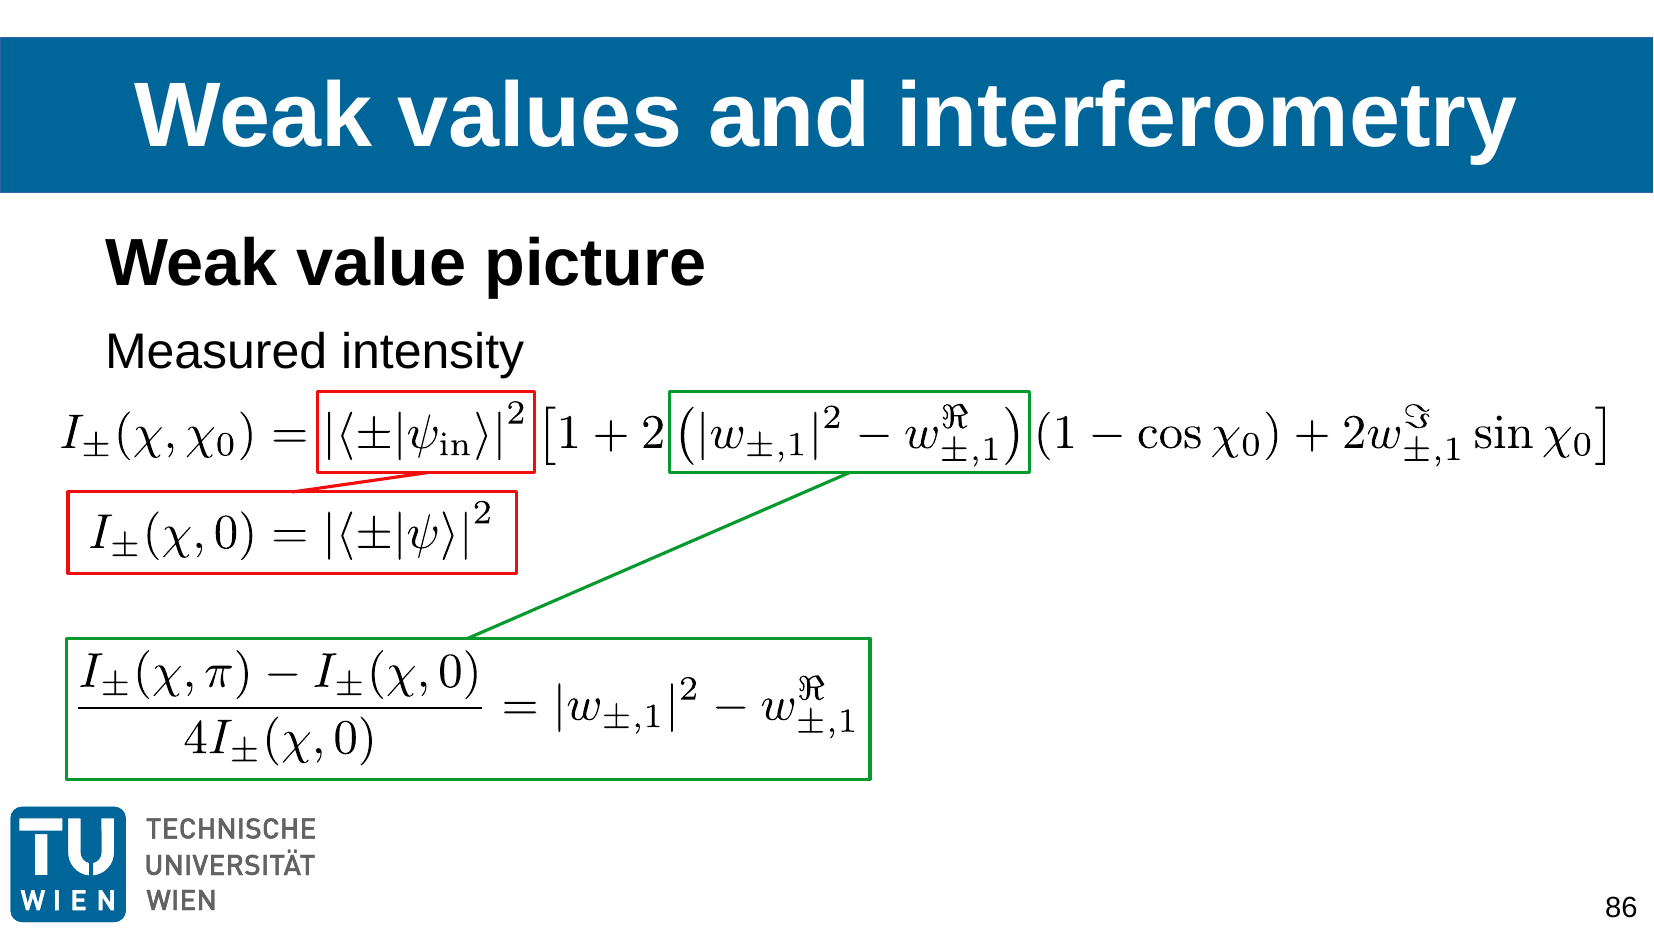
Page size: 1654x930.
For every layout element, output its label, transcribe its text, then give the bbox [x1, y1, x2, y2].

picture [60, 642, 859, 772]
picture [366, 399, 840, 484]
picture [79, 498, 500, 565]
picture [830, 399, 1612, 484]
title Weak values and interferometry [0, 37, 1653, 193]
list Weak value picture Measured intensity [105, 225, 1593, 391]
picture [671, 399, 1028, 471]
picture [319, 399, 533, 471]
picture [10, 365, 399, 490]
